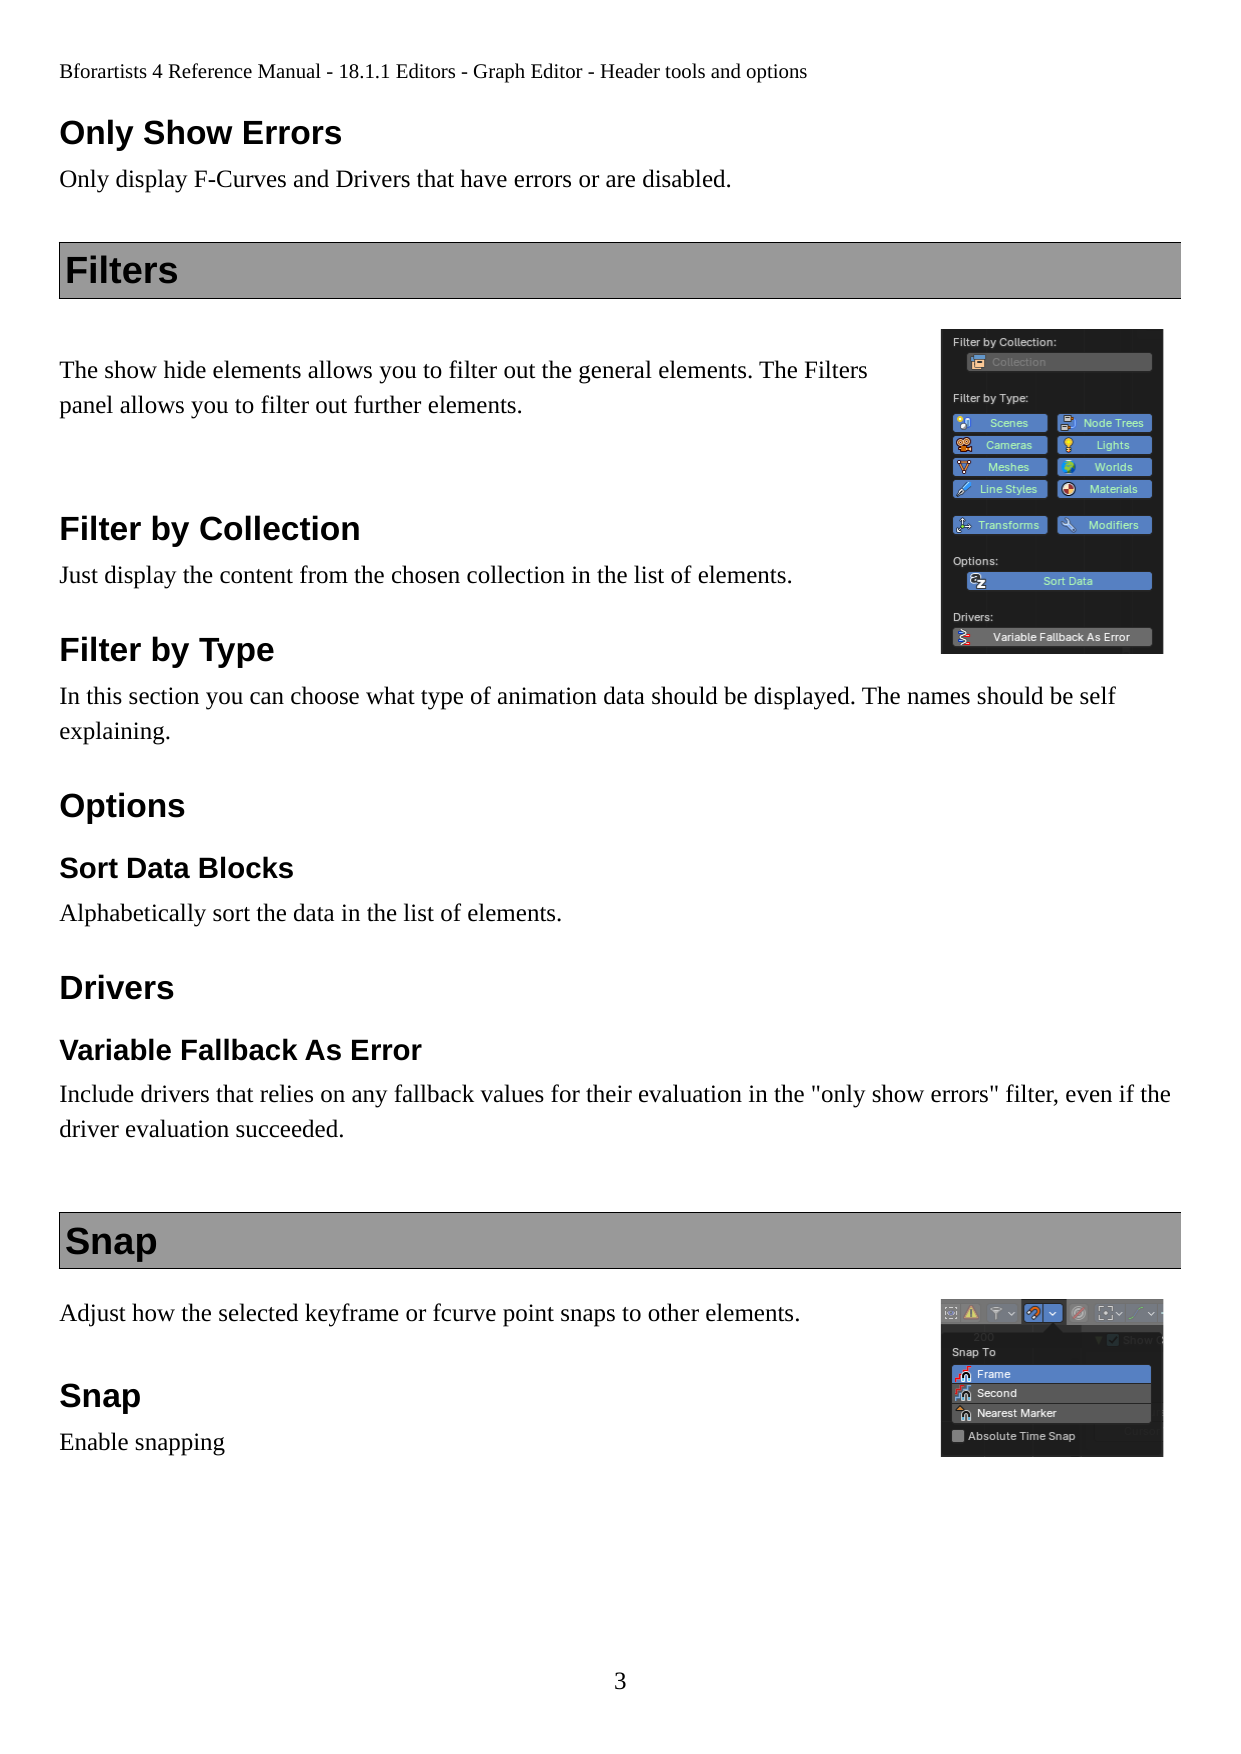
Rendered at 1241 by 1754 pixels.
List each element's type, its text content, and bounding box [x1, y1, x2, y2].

table_header Filters [60, 243, 1181, 298]
text Include drivers that relies on any fallback values for their evaluation in the "only show errors" filter, even if the driver evaluation succeeded. [59, 1079, 1181, 1143]
text The show hide elements allows you to filter out the general elements. The Filters panel allows you to filter out further elements. [59, 356, 940, 419]
picture [940, 1299, 1164, 1457]
text [1164, 1427, 1181, 1456]
text Only display F-Curves and Drivers that have errors or are disabled. [59, 164, 1181, 192]
subtitle [1164, 509, 1181, 548]
subtitle Sort Data Blocks [59, 851, 1181, 885]
text Alphabetically sort the data in the list of elements. [59, 898, 1181, 926]
subtitle Filter by Type [59, 630, 1181, 669]
subtitle Only Show Errors [59, 113, 1181, 151]
subtitle Snap [59, 1376, 940, 1415]
subtitle Filter by Collection [59, 509, 940, 548]
subtitle Options [59, 786, 1181, 824]
text Adjust how the selected keyframe or fcurve point snaps to other elements. [59, 1298, 1181, 1327]
subtitle [1164, 1376, 1181, 1415]
table_header Snap [60, 1213, 1181, 1268]
subtitle Variable Fallback As Error [59, 1033, 1181, 1067]
picture [940, 329, 1164, 654]
text In this section you can choose what type of animation data should be displayed. The names should be self explaining. [59, 681, 1181, 744]
text Just display the content from the chosen collection in the list of elements. [59, 560, 940, 589]
text Enable snapping [59, 1427, 940, 1456]
subtitle Drivers [59, 967, 1181, 1006]
